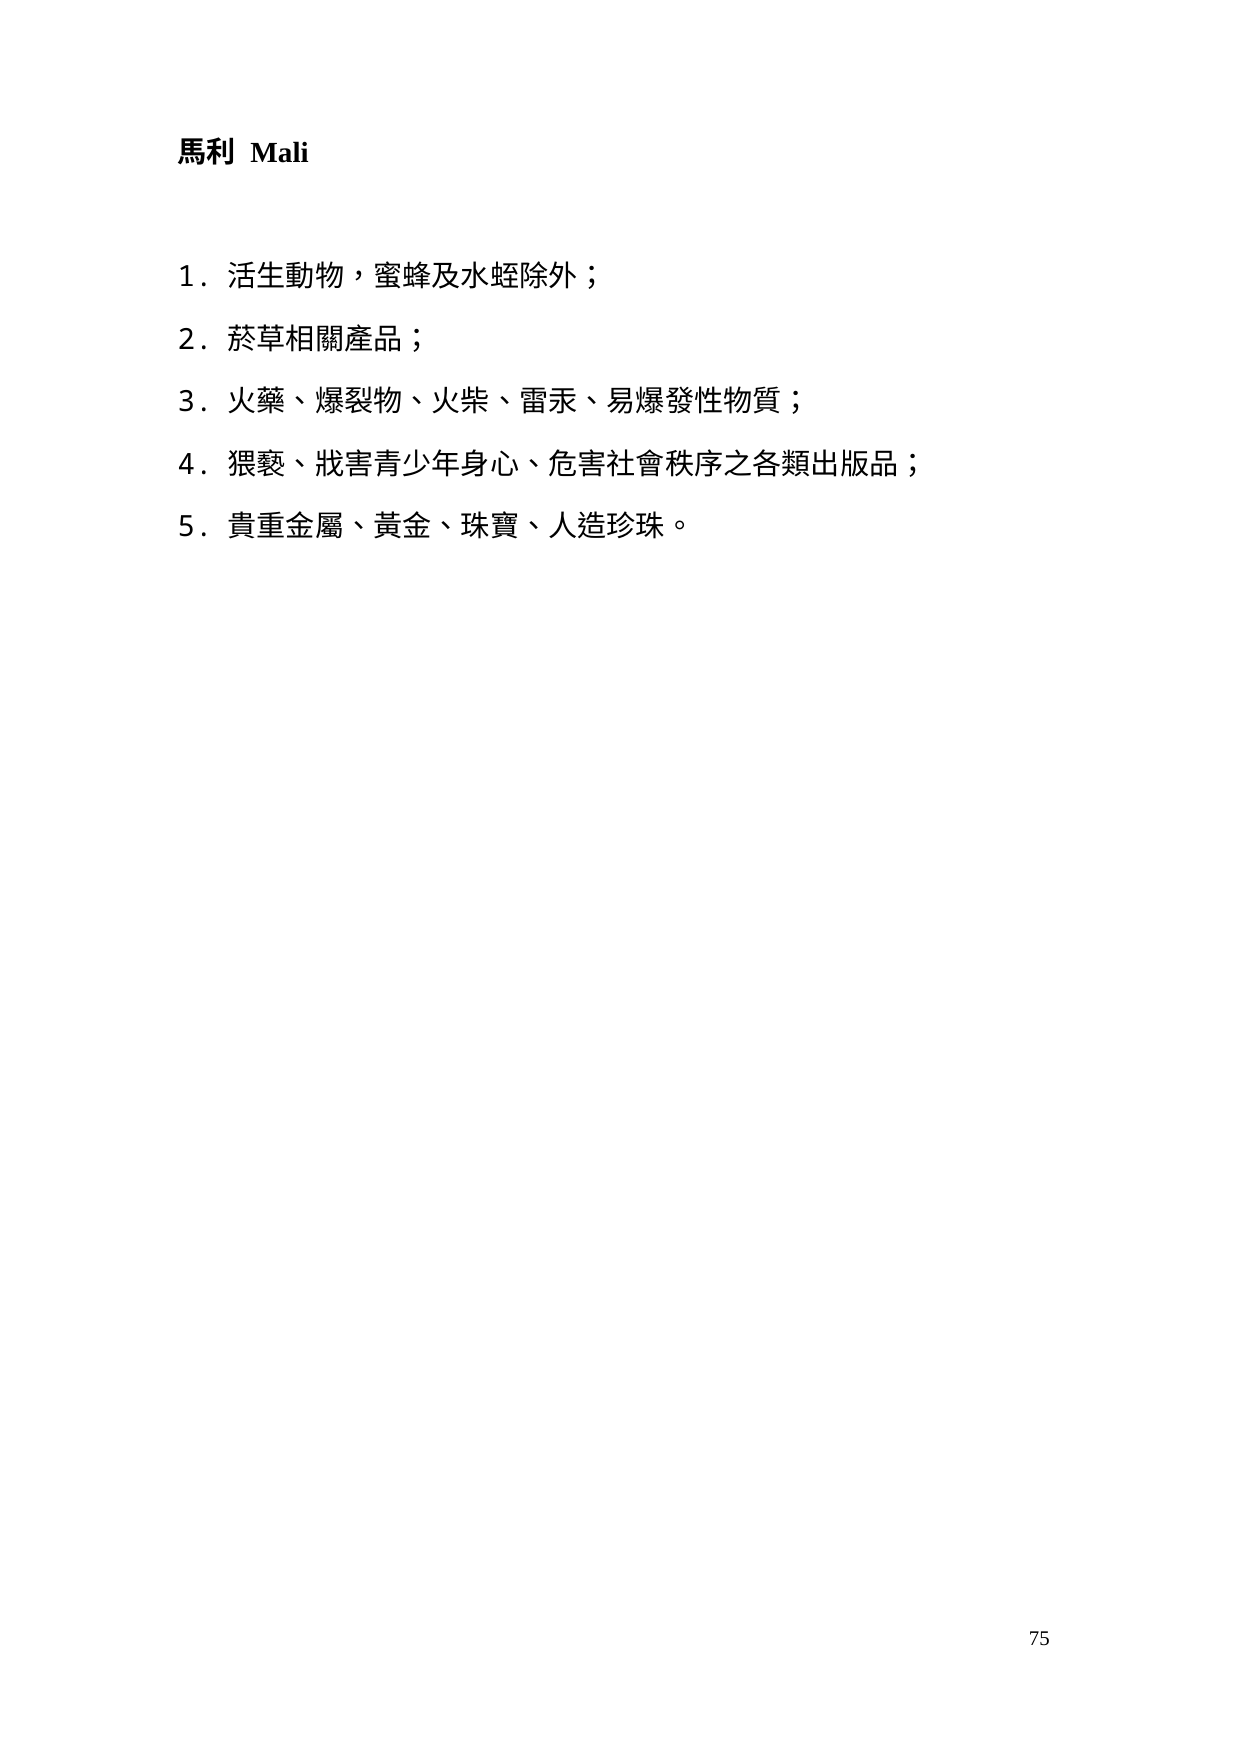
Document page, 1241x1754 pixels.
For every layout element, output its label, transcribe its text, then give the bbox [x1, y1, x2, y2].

list 猥褻、戕害青少年身心、危害社會秩序之各類出版品； [177, 420, 1063, 483]
list 活生動物，蜜蜂及水蛭除外； [177, 233, 1063, 295]
list 火藥、爆裂物、火柴、雷汞、易爆發性物質； [177, 358, 1063, 420]
list 菸草相關產品； [177, 295, 1063, 358]
list 貴重金屬、黃金、珠寶、人造珍珠。 [177, 483, 1063, 545]
text 馬利 Mali [177, 108, 1063, 170]
